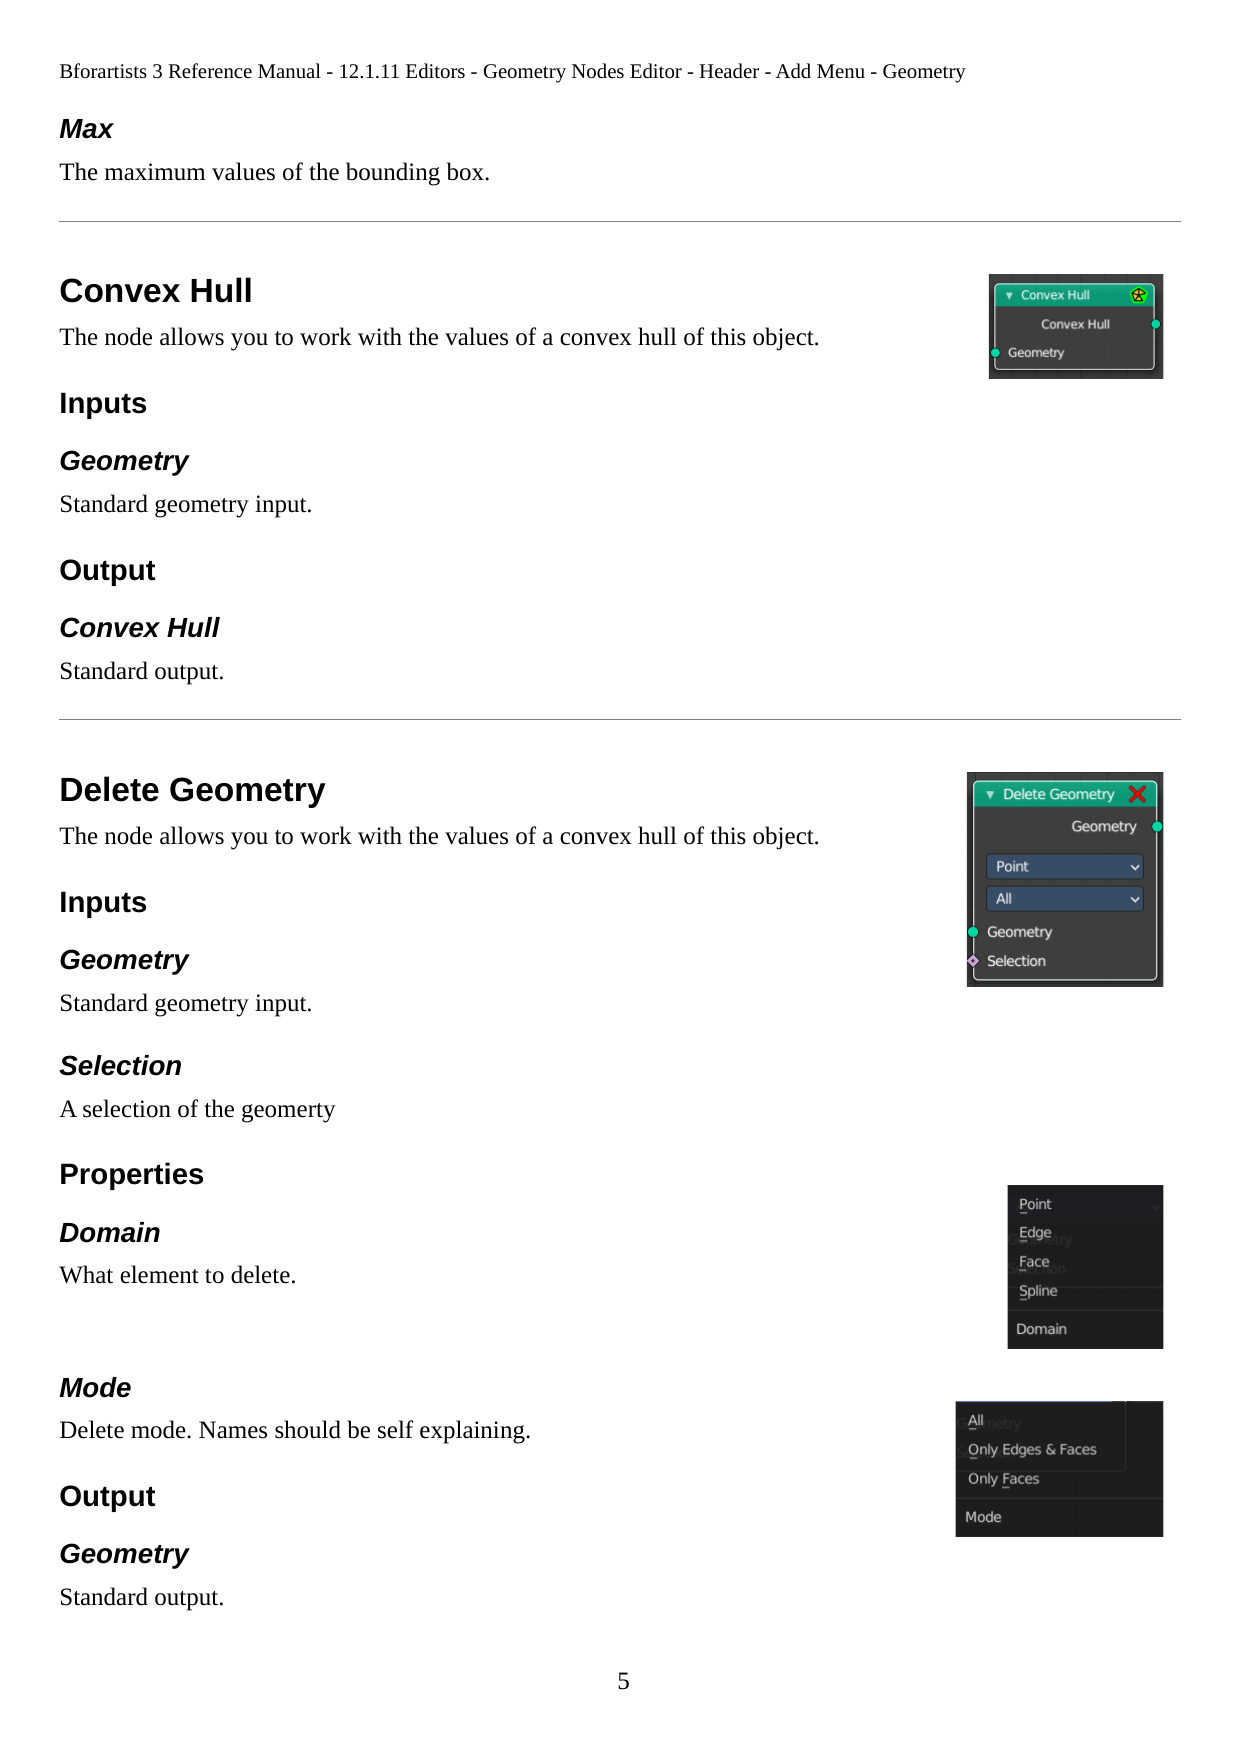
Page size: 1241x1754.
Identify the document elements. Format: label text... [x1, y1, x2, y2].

subtitle Properties [59, 1157, 1181, 1191]
subtitle Convex Hull [59, 271, 1181, 310]
text What element to delete. [59, 1260, 1007, 1289]
subtitle Geometry [59, 943, 966, 975]
subtitle Output [59, 553, 1181, 586]
text Standard geometry input. [59, 988, 1181, 1016]
text Standard geometry input. [59, 489, 1181, 518]
subtitle Geometry [59, 444, 1181, 476]
picture [1007, 1185, 1164, 1349]
text Delete mode. Names should be self explaining. [59, 1415, 955, 1444]
picture [955, 1401, 1164, 1537]
subtitle Output [59, 1479, 955, 1513]
text The node allows you to work with the values of a convex hull of this object. [59, 322, 988, 351]
subtitle [1164, 1479, 1181, 1513]
picture [966, 772, 1164, 987]
subtitle Geometry [59, 1538, 1181, 1570]
subtitle Inputs [59, 884, 966, 918]
text Standard output. [59, 1582, 1181, 1611]
picture [988, 274, 1164, 379]
subtitle Domain [59, 1216, 1007, 1248]
subtitle Mode [59, 1371, 1181, 1403]
subtitle [1164, 943, 1181, 975]
subtitle [1164, 884, 1181, 918]
subtitle Selection [59, 1049, 1181, 1081]
text Standard output. [59, 656, 1181, 684]
text [1164, 1260, 1181, 1289]
subtitle Max [59, 113, 1181, 144]
subtitle Inputs [59, 386, 1181, 419]
subtitle [1164, 1216, 1181, 1248]
subtitle Convex Hull [59, 611, 1181, 643]
text The maximum values of the bounding box. [59, 157, 1181, 186]
text A selection of the geomerty [59, 1094, 1181, 1122]
subtitle Delete Geometry [59, 770, 1181, 808]
text The node allows you to work with the values of a convex hull of this object. [59, 821, 966, 850]
